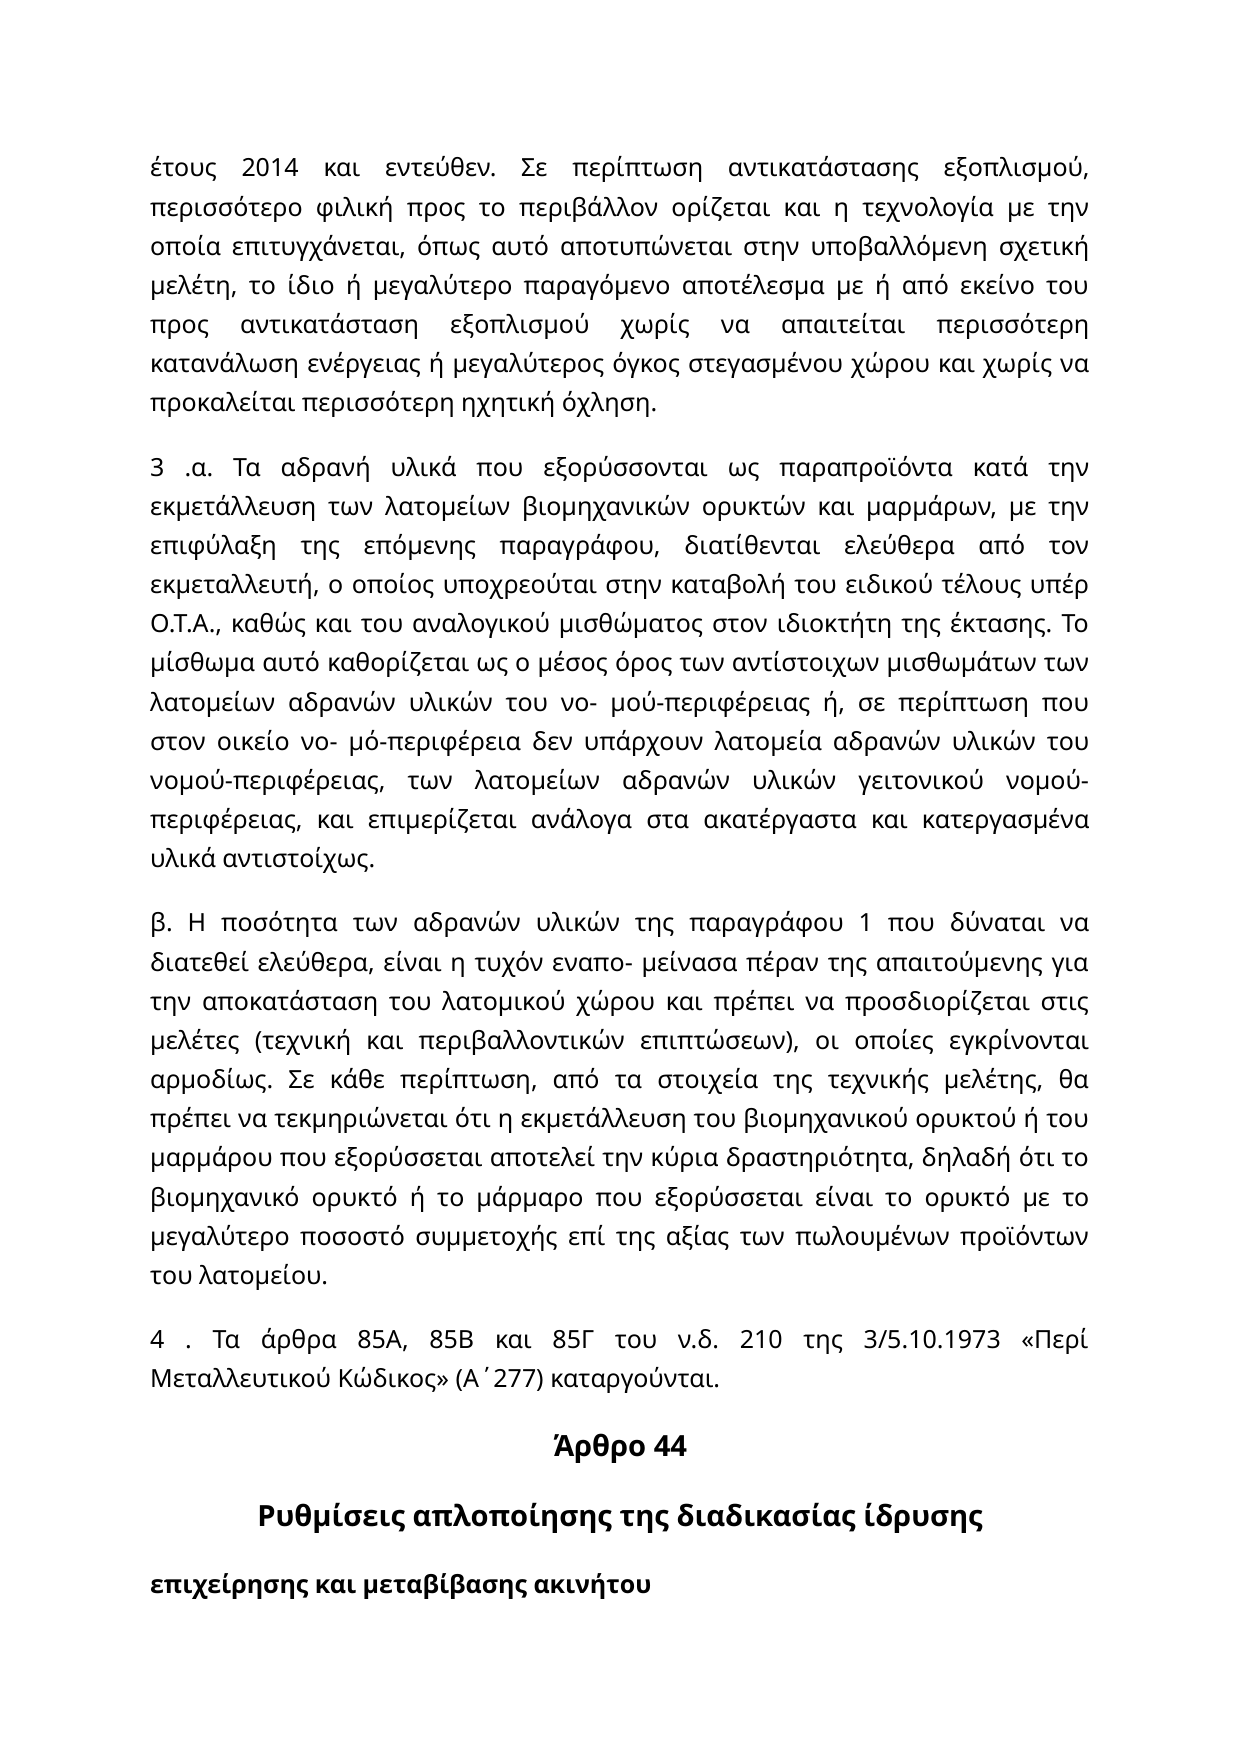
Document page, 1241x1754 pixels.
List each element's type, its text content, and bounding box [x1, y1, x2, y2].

text επιχείρησης και μεταβίβασης ακινήτου [150, 1566, 1090, 1600]
subtitle Ρυθμίσεις απλοποίησης της διαδικασίας ίδρυσης [150, 1496, 1090, 1535]
subtitle Άρθρο 44 [150, 1425, 1090, 1465]
text β. Η ποσότητα των αδρανών υλικών της παραγράφου 1 που δύναται να διατεθεί ελεύθερα, είναι η τυχόν εναπο- μείνασα πέραν της απαιτούμενης για την αποκατάσταση του λατομικού χώρου και πρέπει να προσδιορίζεται στις μελέτες (τεχνική και περιβαλλοντικών επιπτώσεων), οι οποίες εγκρίνονται αρμοδίως. Σε κάθε περίπτωση, από τα στοιχεία της τεχνικής μελέτης, θα πρέπει να τεκμηριώνεται ότι η εκμετάλλευση του βιομηχανικού ορυκτού ή του μαρμάρου που εξορύσσεται αποτελεί την κύρια δραστηριότητα, δηλαδή ότι το βιομηχανικό ορυκτό ή το μάρμαρο που εξορύσσεται είναι το ορυκτό με το μεγαλύτερο ποσοστό συμμετοχής επί της αξίας των πωλουμένων προϊόντων του λατομείου. [150, 905, 1090, 1292]
text 3 .α. Τα αδρανή υλικά που εξορύσσονται ως παραπροϊόντα κατά την εκμετάλλευση των λατομείων βιομηχανικών ορυκτών και μαρμάρων, με την επιφύλαξη της επόμενης παραγράφου, διατίθενται ελεύθερα από τον εκμεταλλευτή, ο οποίος υποχρεούται στην καταβολή του ειδικού τέλους υπέρ Ο.Τ.Α., καθώς και του αναλογικού μισθώματος στον ιδιοκτήτη της έκτασης. Το μίσθωμα αυτό καθορίζεται ως ο μέσος όρος των αντίστοιχων μισθωμάτων των λατομείων αδρανών υλικών του νο- μού-περιφέρειας ή, σε περίπτωση που στον οικείο νο- μό-περιφέρεια δεν υπάρχουν λατομεία αδρανών υλικών του νομού-περιφέρειας, των λατομείων αδρανών υλικών γειτονικού νομού-περιφέρειας, και επιμερίζεται ανάλογα στα ακατέργαστα και κατεργασμένα υλικά αντιστοίχως. [150, 449, 1090, 875]
text έτους 2014 και εντεύθεν. Σε περίπτωση αντικατάστασης εξοπλισμού, περισσότερο φιλική προς το περιβάλλον ορίζεται και η τεχνολογία με την οποία επιτυγχάνεται, όπως αυτό αποτυπώνεται στην υποβαλλόμενη σχετική μελέτη, το ίδιο ή μεγαλύτερο παραγόμενο αποτέλεσμα με ή από εκείνο του προς αντικατάσταση εξοπλισμού χωρίς να απαιτείται περισσότερη κατανάλωση ενέργειας ή μεγαλύτερος όγκος στεγασμένου χώρου και χωρίς να προκαλείται περισσότερη ηχητική όχληση. [150, 150, 1090, 419]
text 4 . Τα άρθρα 85Α, 85Β και 85Γ του ν.δ. 210 της 3/5.10.1973 «Περί Μεταλλευτικού Κώδικος» (Α΄277) καταργούνται. [150, 1322, 1090, 1395]
